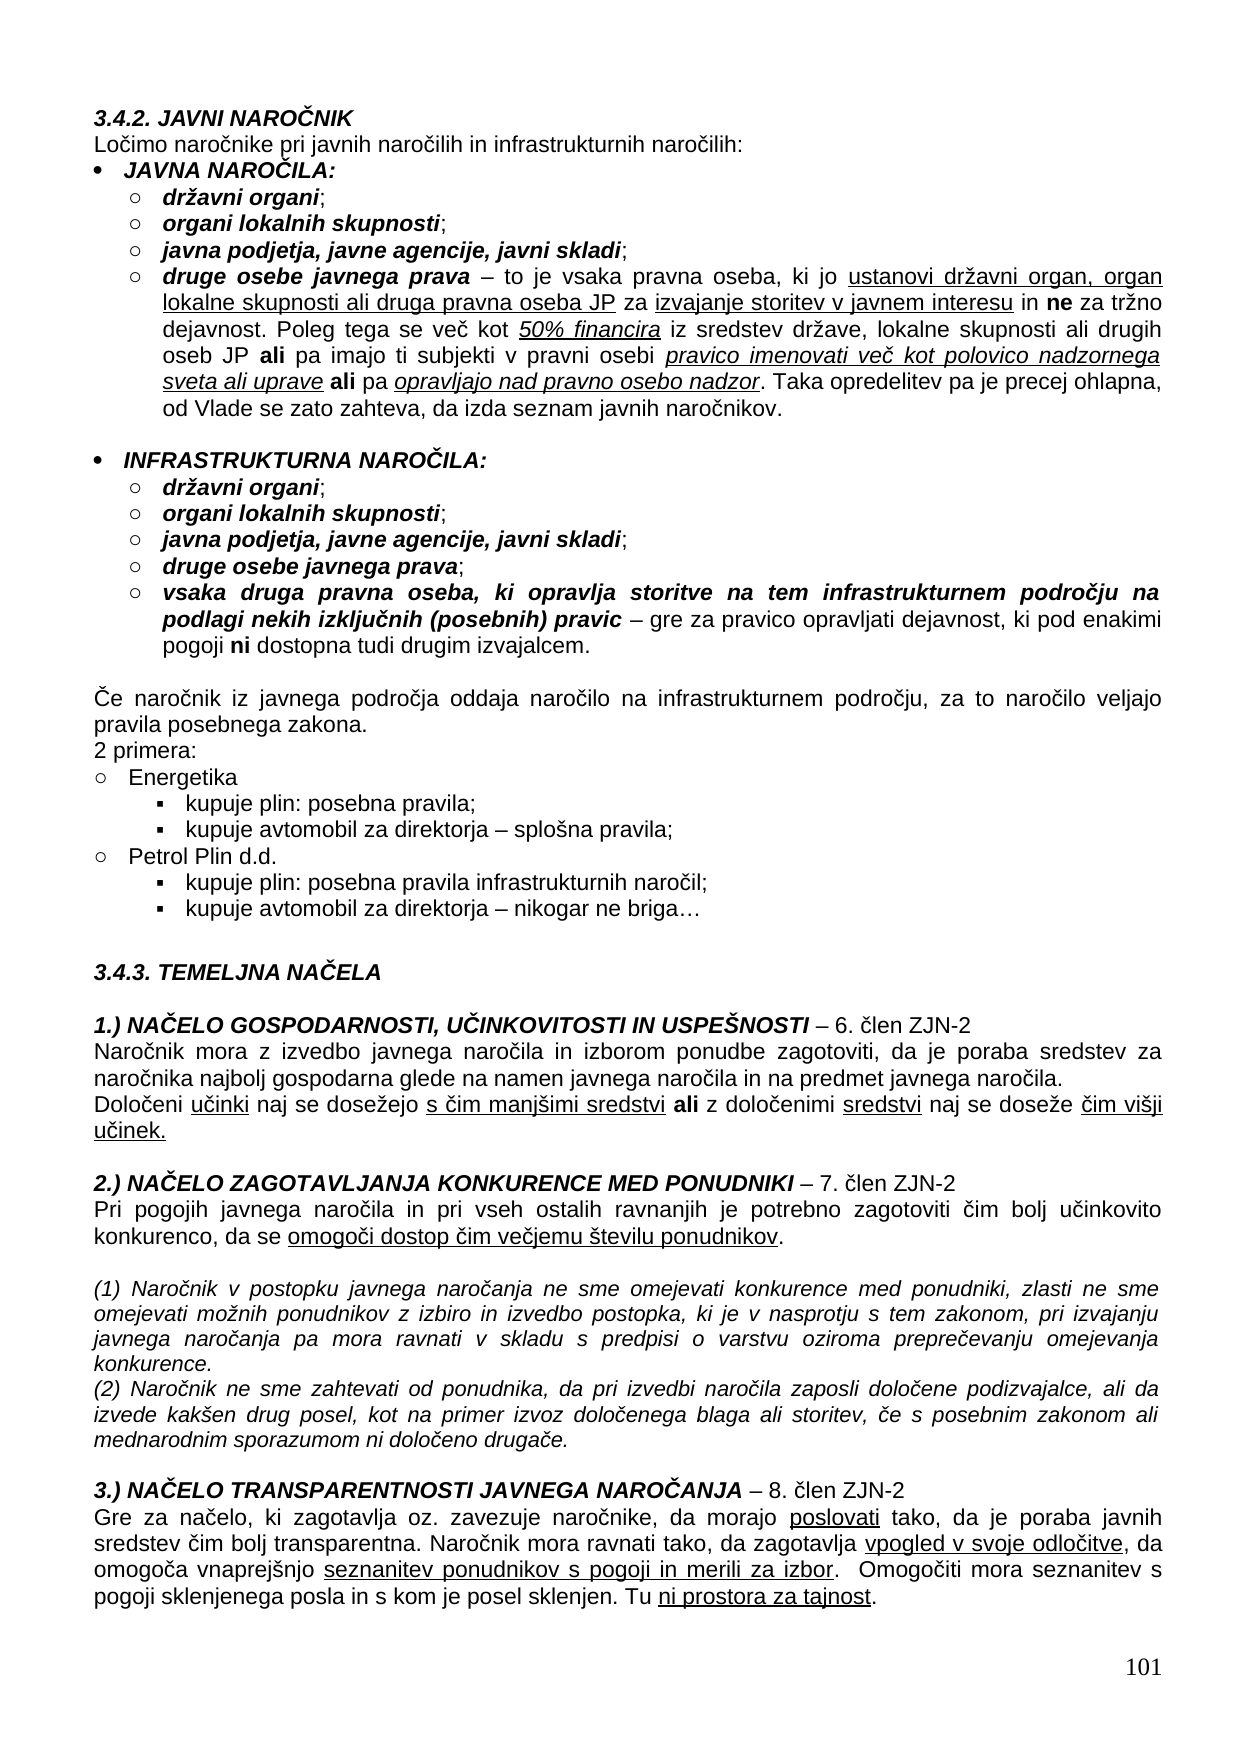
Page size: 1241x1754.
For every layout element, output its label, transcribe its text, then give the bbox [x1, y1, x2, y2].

list javna podjetja, javne agencije, javni skladi; [128, 526, 1162, 553]
subtitle 3.4.3. Temeljna načela [94, 948, 1162, 986]
list druge osebe javnega prava; [128, 553, 1162, 579]
text Pri pogojih javnega naročila in pri vseh ostalih ravnanjih je potrebno zagotoviti čim bolj učinkovito konkurenco, da se omogoči dostop čim večjemu številu ponudnikov. [94, 1196, 1162, 1249]
text Naročnik mora z izvedbo javnega naročila in izborom ponudbe zagotoviti, da je poraba sredstev za naročnika najbolj gospodarna glede na namen javnega naročila in na predmet javnega naročila. [94, 1038, 1162, 1091]
list vsaka druga pravna oseba, ki opravlja storitve na tem infrastrukturnem področju na podlagi nekih izključnih (posebnih) pravic – gre za pravico opravljati dejavnost, ki pod enakimi pogoji ni dostopna tudi drugim izvajalcem. [128, 579, 1162, 658]
list kupuje avtomobil za direktorja – nikogar ne briga… [156, 895, 1162, 922]
list javna naročila: [94, 157, 1162, 184]
list kupuje plin: posebna pravila infrastrukturnih naročil; [156, 869, 1162, 895]
list kupuje avtomobil za direktorja – splošna pravila; [156, 816, 1162, 843]
list Infrastrukturna naročila: [94, 447, 1162, 474]
text 2.) Načelo zagotavljanja konkurence med ponudniki – 7. člen ZJN-2 [94, 1170, 1162, 1196]
list državni organi; [128, 184, 1162, 210]
text Če naročnik iz javnega področja oddaja naročilo na infrastrukturnem področju, za to naročilo veljajo pravila posebnega zakona. [94, 684, 1162, 737]
text 1.) Načelo gospodarnosti, učinkovitosti in uspešnosti – 6. člen ZJN-2 [94, 1012, 1162, 1038]
list javna podjetja, javne agencije, javni skladi; [128, 237, 1162, 263]
list druge osebe javnega prava – to je vsaka pravna oseba, ki jo ustanovi državni organ, organ lokalne skupnosti ali druga pravna oseba JP za izvajanje storitev v javnem interesu in ne za tržno dejavnost. Poleg tega se več kot 50% financira iz sredstev države, lokalne skupnosti ali drugih oseb JP ali pa imajo ti subjekti v pravni osebi pravico imenovati več kot polovico nadzornega sveta ali uprave ali pa opravljajo nad pravno osebo nadzor. Taka opredelitev pa je precej ohlapna, od Vlade se zato zahteva, da izda seznam javnih naročnikov. [128, 263, 1162, 421]
list kupuje plin: posebna pravila; [156, 790, 1162, 816]
list državni organi; [128, 474, 1162, 500]
text (1) Naročnik v postopku javnega naročanja ne sme omejevati konkurence med ponudniki, zlasti ne sme omejevati možnih ponudnikov z izbiro in izvedbo postopka, ki je v nasprotju s tem zakonom, pri izvajanju javnega naročanja pa mora ravnati v skladu s predpisi o varstvu oziroma preprečevanju omejevanja konkurence. (2) Naročnik ne sme zahtevati od ponudnika, da pri izvedbi naročila zaposli določene podizvajalce, ali da izvede kakšen drug posel, kot na primer izvoz določenega blaga ali storitev, če s posebnim zakonom ali mednarodnim sporazumom ni določeno drugače. [94, 1276, 1162, 1452]
text 2 primera: [94, 737, 1162, 764]
text Ločimo naročnike pri javnih naročilih in infrastrukturnih naročilih: [94, 131, 1162, 157]
text 3.) načelo transparentnosti javnega naročanja – 8. člen ZJN-2 [94, 1477, 1162, 1503]
list Petrol Plin d.d. [94, 843, 1162, 869]
list organi lokalnih skupnosti; [128, 210, 1162, 237]
subtitle 3.4.2. javni naročnik [94, 94, 1162, 131]
text Gre za načelo, ki zagotavlja oz. zavezuje naročnike, da morajo poslovati tako, da je poraba javnih sredstev čim bolj transparentna. Naročnik mora ravnati tako, da zagotavlja vpogled v svoje odločitve, da omogoča vnaprejšnjo seznanitev ponudnikov s pogoji in merili za izbor. Omogočiti mora seznanitev s pogoji sklenjenega posla in s kom je posel sklenjen. Tu ni prostora za tajnost. [94, 1503, 1162, 1609]
list organi lokalnih skupnosti; [128, 500, 1162, 526]
list Energetika [94, 764, 1162, 790]
text Določeni učinki naj se dosežejo s čim manjšimi sredstvi ali z določenimi sredstvi naj se doseže čim višji učinek. [94, 1091, 1162, 1144]
